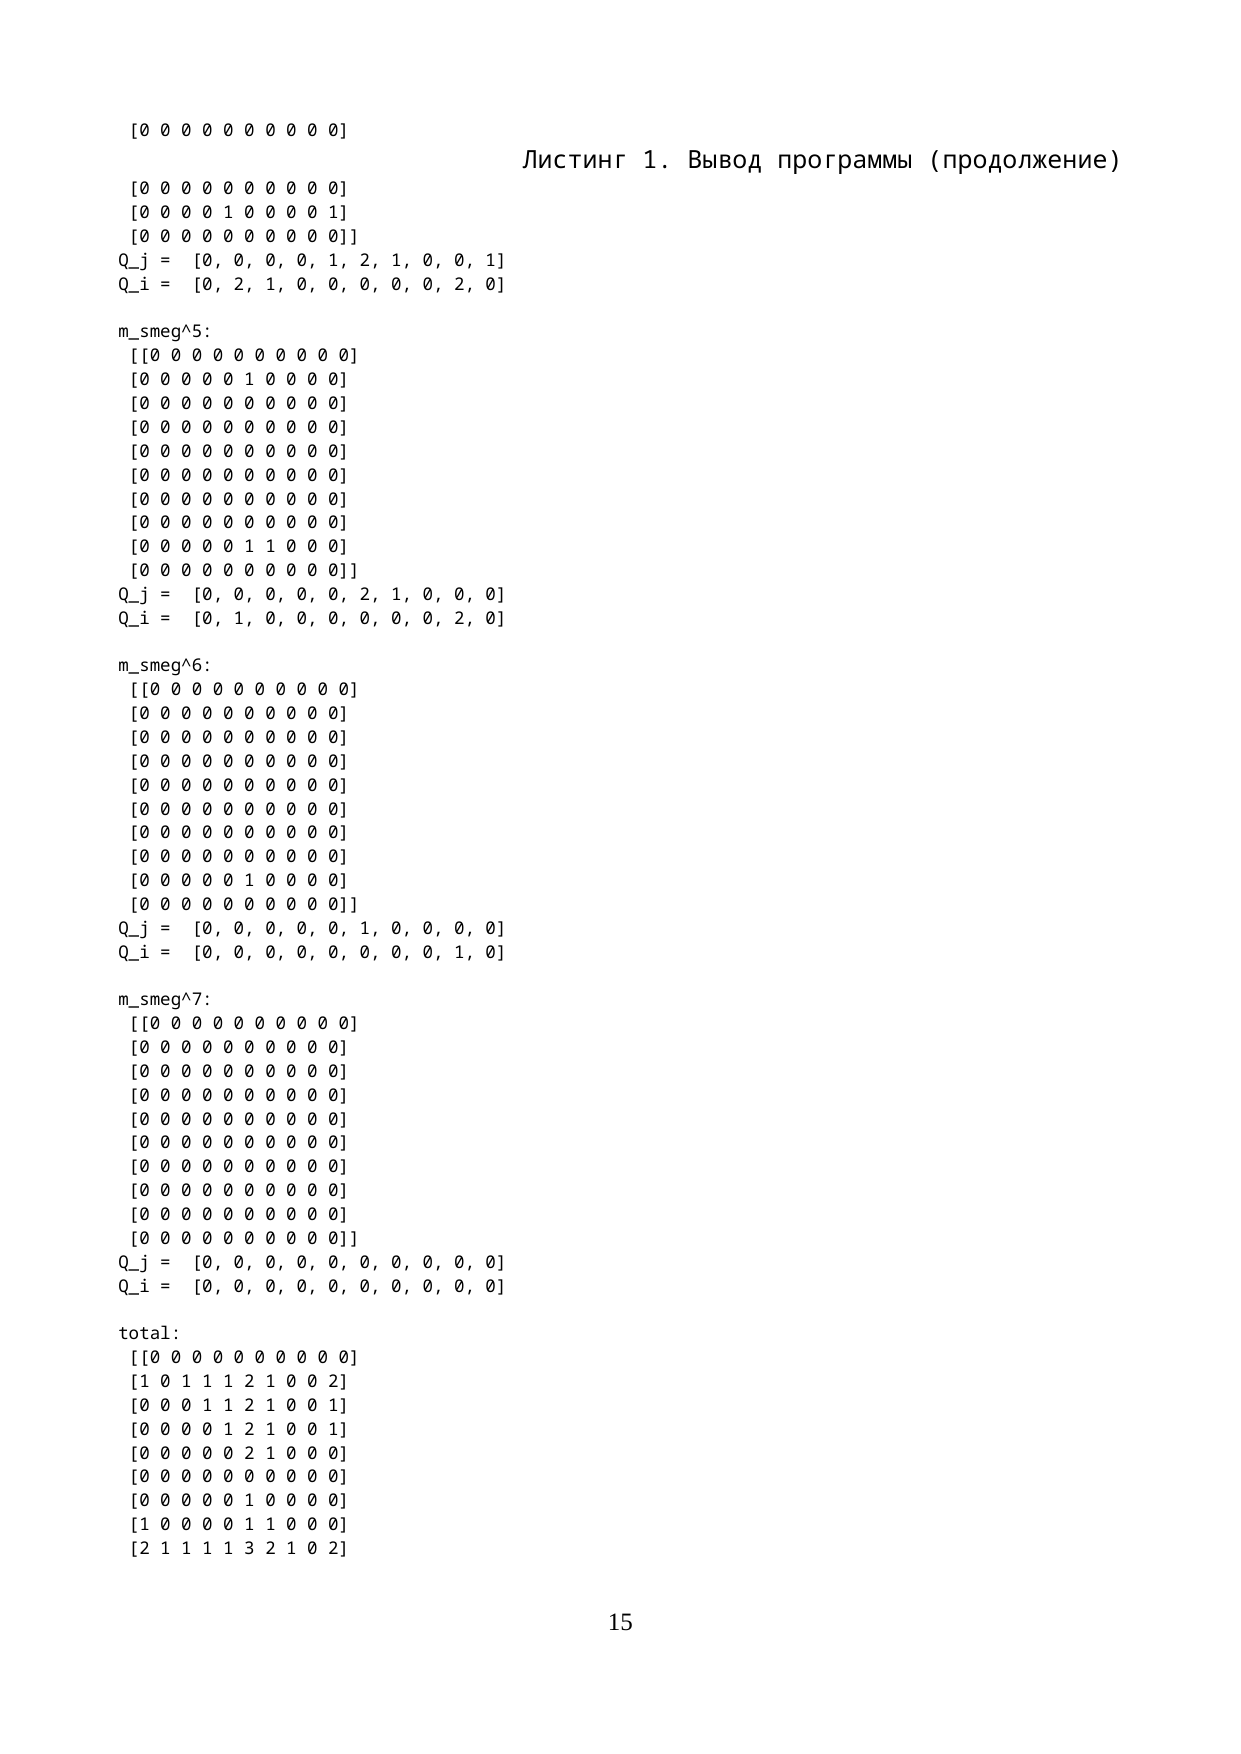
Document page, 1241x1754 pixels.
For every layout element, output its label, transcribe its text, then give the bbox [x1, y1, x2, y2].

text [0 0 0 0 0 0 0 0 0 0] [118, 1202, 1122, 1226]
text [0 0 0 0 0 0 0 0 0 0] [118, 772, 1122, 796]
text [0 0 0 0 1 2 1 0 0 1] [118, 1416, 1122, 1440]
text m_smeg^7: [118, 987, 1122, 1011]
text Q_j = [0, 0, 0, 0, 0, 2, 1, 0, 0, 0] [118, 582, 1122, 605]
text [0 0 0 0 0 0 0 0 0 0] [118, 1059, 1122, 1082]
text [0 0 0 0 0 0 0 0 0 0] [118, 462, 1122, 486]
text [0 0 0 1 1 2 1 0 0 1] [118, 1393, 1122, 1416]
text [0 0 0 0 0 0 0 0 0 0] [118, 414, 1122, 438]
text [0 0 0 0 0 0 0 0 0 0] [118, 844, 1122, 868]
text [0 0 0 0 0 0 0 0 0 0] [118, 1106, 1122, 1130]
text Q_i = [0, 1, 0, 0, 0, 0, 0, 0, 2, 0] [118, 605, 1122, 629]
text [0 0 0 0 0 0 0 0 0 0] [118, 796, 1122, 820]
text [1 0 1 1 1 2 1 0 0 2] [118, 1369, 1122, 1393]
text [0 0 0 0 0 0 0 0 0 0] [118, 391, 1122, 414]
text [0 0 0 0 0 0 0 0 0 0] [118, 820, 1122, 844]
text Q_j = [0, 0, 0, 0, 1, 2, 1, 0, 0, 1] [118, 248, 1122, 271]
text [0 0 0 0 0 1 0 0 0 0] [118, 367, 1122, 391]
text m_smeg^6: [118, 653, 1122, 677]
text [0 0 0 0 0 1 0 0 0 0] [118, 868, 1122, 892]
text [0 0 0 0 0 0 0 0 0 0] [118, 725, 1122, 748]
text [0 0 0 0 0 0 0 0 0 0] [118, 1464, 1122, 1488]
text [0 0 0 0 0 0 0 0 0 0] [118, 1130, 1122, 1154]
text Листинг 1. Вывод программы (продолжение) [118, 142, 1122, 176]
text [0 0 0 0 0 1 0 0 0 0] [118, 1488, 1122, 1512]
text [0 0 0 0 0 0 0 0 0 0]] [118, 1226, 1122, 1249]
text [0 0 0 0 0 0 0 0 0 0] [118, 1082, 1122, 1106]
text [0 0 0 0 0 0 0 0 0 0] [118, 748, 1122, 772]
text [0 0 0 0 0 0 0 0 0 0]] [118, 892, 1122, 916]
text [0 0 0 0 0 0 0 0 0 0] [118, 176, 1122, 200]
text [[0 0 0 0 0 0 0 0 0 0] [118, 1345, 1122, 1369]
text Q_i = [0, 0, 0, 0, 0, 0, 0, 0, 1, 0] [118, 939, 1122, 963]
text [[0 0 0 0 0 0 0 0 0 0] [118, 1011, 1122, 1035]
text Q_i = [0, 0, 0, 0, 0, 0, 0, 0, 0, 0] [118, 1273, 1122, 1297]
text Q_i = [0, 2, 1, 0, 0, 0, 0, 0, 2, 0] [118, 271, 1122, 295]
text [[0 0 0 0 0 0 0 0 0 0] [118, 343, 1122, 367]
text Q_j = [0, 0, 0, 0, 0, 0, 0, 0, 0, 0] [118, 1249, 1122, 1273]
text [0 0 0 0 0 0 0 0 0 0]] [118, 224, 1122, 248]
text [0 0 0 0 0 0 0 0 0 0] [118, 1178, 1122, 1202]
text [0 0 0 0 0 0 0 0 0 0] [118, 1035, 1122, 1059]
text Q_j = [0, 0, 0, 0, 0, 1, 0, 0, 0, 0] [118, 916, 1122, 939]
text [0 0 0 0 0 0 0 0 0 0]] [118, 558, 1122, 582]
text m_smeg^5: [118, 319, 1122, 343]
text [0 0 0 0 0 0 0 0 0 0] [118, 701, 1122, 725]
text total: [118, 1321, 1122, 1345]
text [0 0 0 0 0 0 0 0 0 0] [118, 118, 1122, 142]
text [0 0 0 0 0 2 1 0 0 0] [118, 1440, 1122, 1464]
text [0 0 0 0 1 0 0 0 0 1] [118, 200, 1122, 224]
text [1 0 0 0 0 1 1 0 0 0] [118, 1512, 1122, 1536]
text [[0 0 0 0 0 0 0 0 0 0] [118, 677, 1122, 701]
text [0 0 0 0 0 0 0 0 0 0] [118, 510, 1122, 534]
text [0 0 0 0 0 0 0 0 0 0] [118, 1154, 1122, 1178]
text [2 1 1 1 1 3 2 1 0 2] [118, 1536, 1122, 1559]
text [0 0 0 0 0 1 1 0 0 0] [118, 534, 1122, 558]
text [0 0 0 0 0 0 0 0 0 0] [118, 438, 1122, 462]
text [0 0 0 0 0 0 0 0 0 0] [118, 486, 1122, 510]
